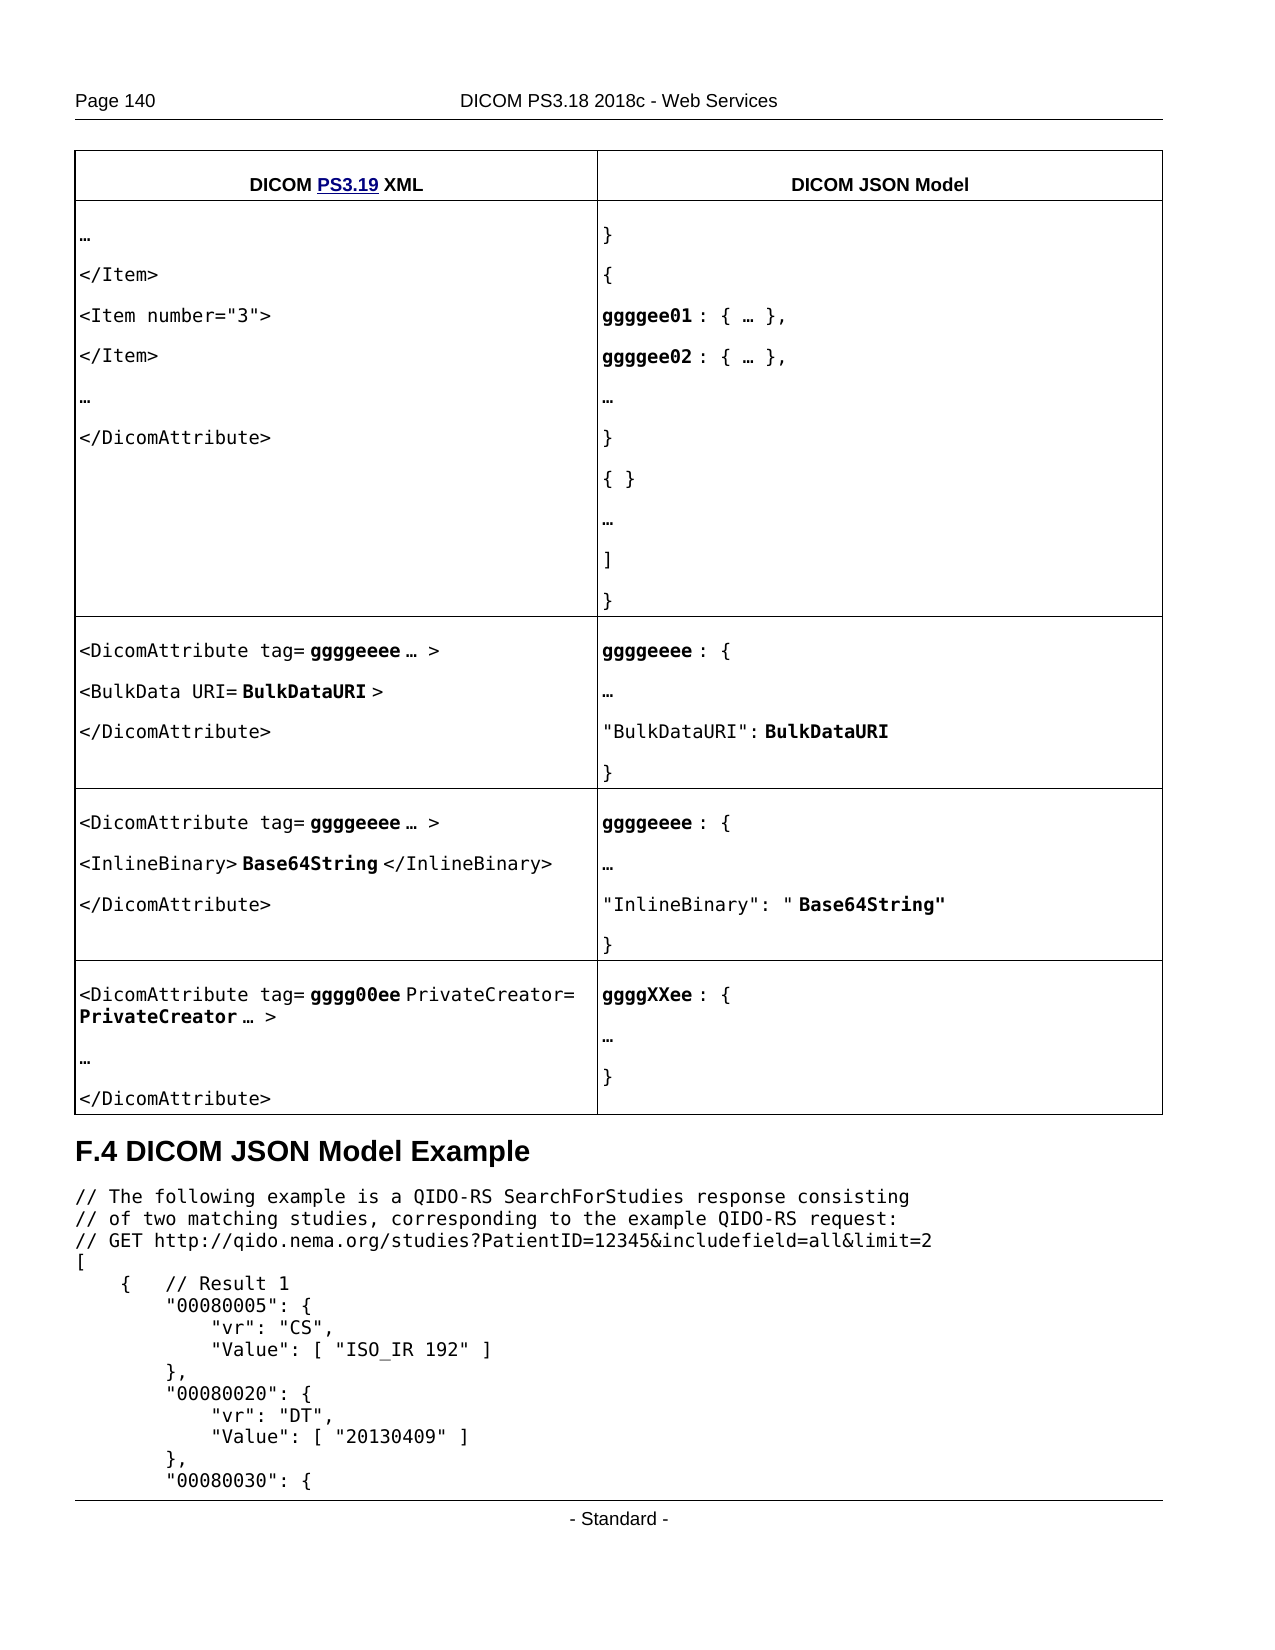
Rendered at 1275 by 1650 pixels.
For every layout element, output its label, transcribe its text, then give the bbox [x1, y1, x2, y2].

table_cell ggggXXee : { … } [598, 961, 1162, 1114]
text // The following example is a QIDO-RS SearchForStudies response consisting // of two matching studies, corresponding to the example QIDO-RS request: // GET http://qido.nema.org/studies?PatientID=12345&includefield=all&limit=2 [ { // Result 1 "00080005": { "vr": "CS", "Value": [ "ISO_IR 192" ] }, "00080020": { "vr": "DT", "Value": [ "20130409" ] }, "00080030": { [75, 1186, 1162, 1492]
table_cell <DicomAttribute tag= gggg00ee PrivateCreator= PrivateCreator … > … </DicomAttribute> [76, 961, 597, 1114]
table_cell <DicomAttribute tag= ggggeeee … > <InlineBinary> Base64String </InlineBinary> </DicomAttribute> [76, 789, 597, 960]
text F.4 DICOM JSON Model Example [75, 1134, 1162, 1167]
table_cell } { ggggee01 : { … }, ggggee02 : { … }, … } { } … ] } [598, 201, 1162, 616]
table_cell <DicomAttribute tag= ggggeeee … > <BulkData URI= BulkDataURI > </DicomAttribute> [76, 617, 597, 788]
table_cell ggggeeee : { … "BulkDataURI": BulkDataURI } [598, 617, 1162, 788]
table_cell ggggeeee : { … "InlineBinary": " Base64String" } [598, 789, 1162, 960]
table_header DICOM PS3.19 XML [76, 151, 597, 200]
table_header DICOM JSON Model [598, 151, 1162, 200]
table_cell … </Item> <Item number="3"> </Item> … </DicomAttribute> [76, 201, 597, 616]
